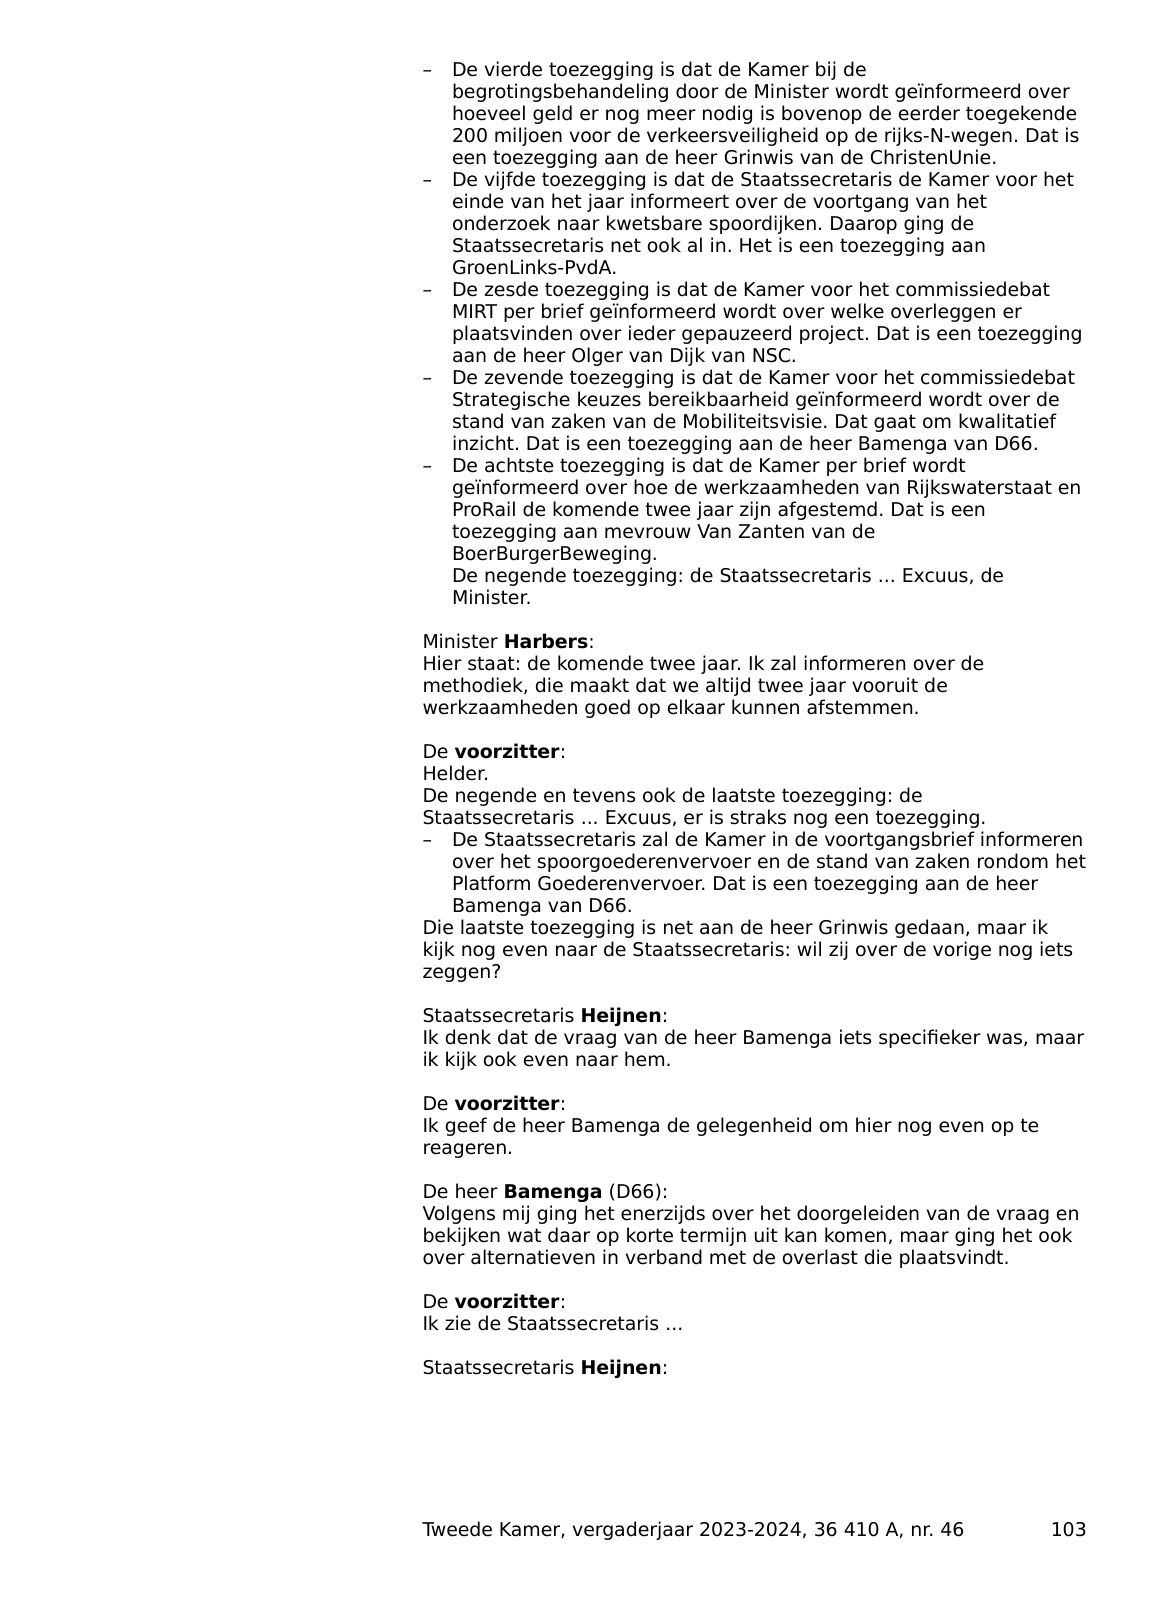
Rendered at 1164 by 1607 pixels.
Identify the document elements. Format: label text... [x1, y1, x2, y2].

text Staatssecretaris Heijnen: [422, 1357, 1087, 1379]
text De negende en tevens ook de laatste toezegging: de Staatssecretaris ... Excuus, er is straks nog een toezegging. [422, 785, 1087, 829]
text – De Staatssecretaris zal de Kamer in de voortgangsbrief informeren over het spoorgoederenvervoer en de stand van zaken rondom het Platform Goederenvervoer. Dat is een toezegging aan de heer Bamenga van D66. [422, 829, 1087, 917]
text De negende toezegging: de Staatssecretaris ... Excuus, de Minister. [452, 564, 1087, 608]
text Ik geef de heer Bamenga de gelegenheid om hier nog even op te reageren. [422, 1115, 1087, 1159]
text Hier staat: de komende twee jaar. Ik zal informeren over de methodiek, die maakt dat we altijd twee jaar vooruit de werkzaamheden goed op elkaar kunnen afstemmen. [422, 653, 1087, 719]
text Ik denk dat de vraag van de heer Bamenga iets specifieker was, maar ik kijk ook even naar hem. [422, 1027, 1087, 1071]
text Volgens mij ging het enerzijds over het doorgeleiden van de vraag en bekijken wat daar op korte termijn uit kan komen, maar ging het ook over alternatieven in verband met de overlast die plaatsvindt. [422, 1203, 1087, 1269]
text Ik zie de Staatssecretaris ... [422, 1313, 1087, 1335]
text Helder. [422, 763, 1087, 785]
text – De zevende toezegging is dat de Kamer voor het commissiedebat Strategische keuzes bereikbaarheid geïnformeerd wordt over de stand van zaken van de Mobiliteitsvisie. Dat gaat om kwalitatief inzicht. Dat is een toezegging aan de heer Bamenga van D66. [422, 367, 1087, 455]
text Staatssecretaris Heijnen: [422, 1005, 1087, 1027]
text Die laatste toezegging is net aan de heer Grinwis gedaan, maar ik kijk nog even naar de Staatssecretaris: wil zij over de vorige nog iets zeggen? [422, 917, 1087, 983]
text – De achtste toezegging is dat de Kamer per brief wordt geïnformeerd over hoe de werkzaamheden van Rijkswaterstaat en ProRail de komende twee jaar zijn afgestemd. Dat is een toezegging aan mevrouw Van Zanten van de BoerBurgerBeweging. [422, 455, 1087, 564]
text De heer Bamenga (D66): [422, 1181, 1087, 1203]
text – De vijfde toezegging is dat de Staatssecretaris de Kamer voor het einde van het jaar informeert over de voortgang van het onderzoek naar kwetsbare spoordijken. Daarop ging de Staatssecretaris net ook al in. Het is een toezegging aan GroenLinks-PvdA. [422, 169, 1087, 279]
text De voorzitter: [422, 741, 1087, 763]
text – De zesde toezegging is dat de Kamer voor het commissiedebat MIRT per brief geïnformeerd wordt over welke overleggen er plaatsvinden over ieder gepauzeerd project. Dat is een toezegging aan de heer Olger van Dijk van NSC. [422, 279, 1087, 367]
text De voorzitter: [422, 1291, 1087, 1313]
text De voorzitter: [422, 1093, 1087, 1115]
text – De vierde toezegging is dat de Kamer bij de begrotingsbehandeling door de Minister wordt geïnformeerd over hoeveel geld er nog meer nodig is bovenop de eerder toegekende 200 miljoen voor de verkeersveiligheid op de rijks-N-wegen. Dat is een toezegging aan de heer Grinwis van de ChristenUnie. [422, 59, 1087, 169]
text Minister Harbers: [422, 631, 1087, 653]
